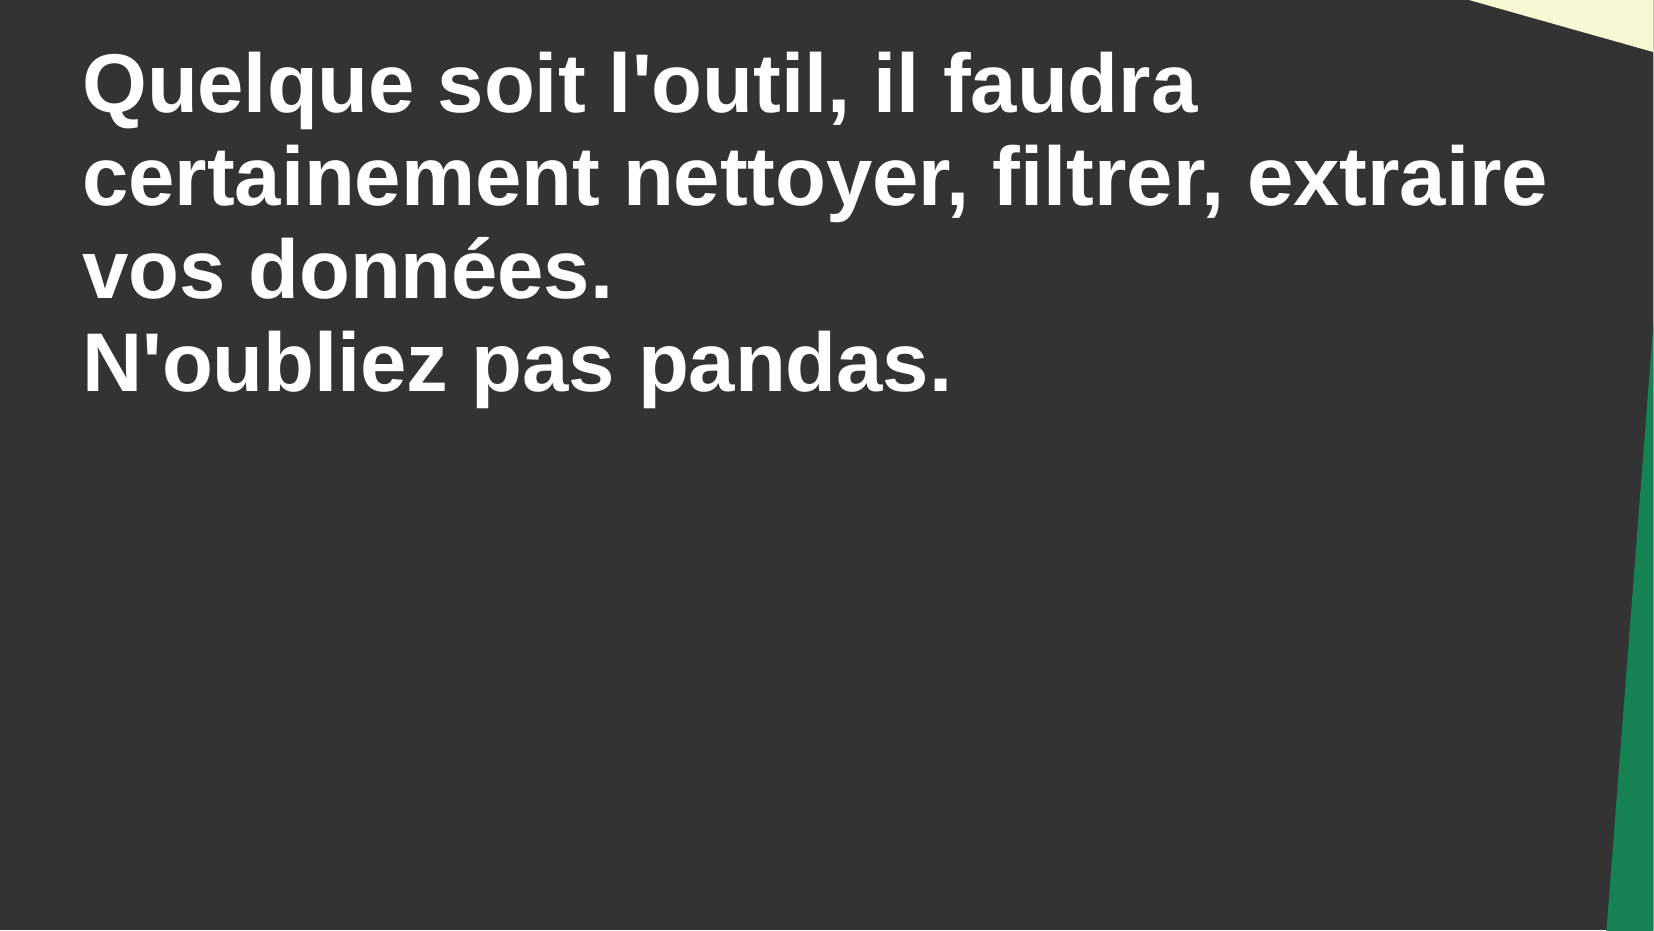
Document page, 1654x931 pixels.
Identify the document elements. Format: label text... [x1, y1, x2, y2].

text_box [1606, 315, 1654, 931]
title Quelque soit l'outil, il faudra certainement nettoyer, filtrer, extraire vos données. N'oubliez pas pandas. [82, 37, 1571, 410]
text_box [1469, 0, 1654, 53]
